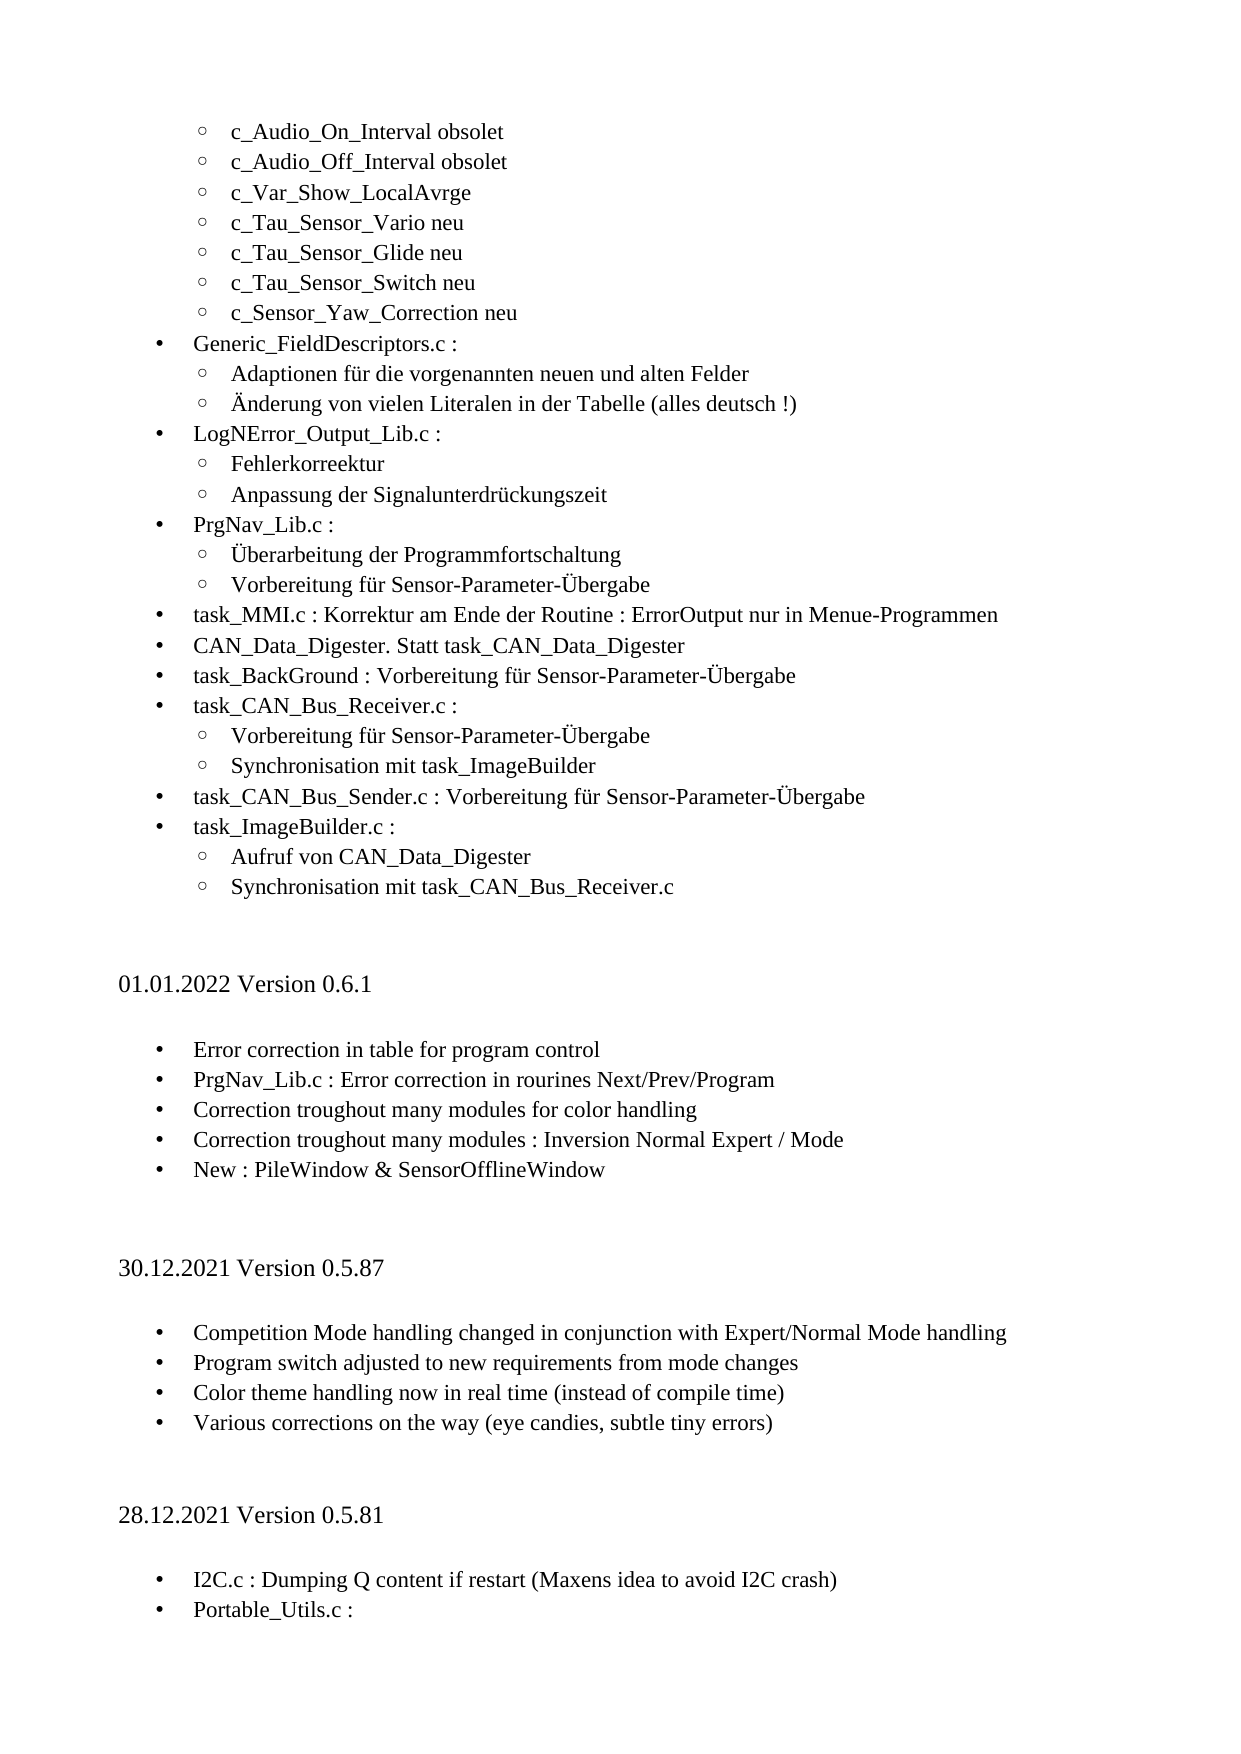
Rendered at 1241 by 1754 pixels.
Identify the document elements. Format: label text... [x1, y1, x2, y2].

list Program switch adjusted to new requirements from mode changes [156, 1349, 1122, 1375]
list PrgNav_Lib.c : Error correction in rourines Next/Prev/Program [156, 1066, 1122, 1092]
list Correction troughout many modules : Inversion Normal Expert / Mode [156, 1126, 1122, 1153]
list Various corrections on the way (eye candies, subtle tiny errors) [156, 1409, 1122, 1436]
list Error correction in table for program control [156, 1036, 1122, 1062]
list PrgNav_Lib.c : [156, 511, 1122, 537]
list c_Sensor_Yaw_Correction neu [193, 299, 1122, 326]
list c_Tau_Sensor_Switch neu [193, 269, 1122, 296]
list c_Tau_Sensor_Vario neu [193, 209, 1122, 235]
list Vorbereitung für Sensor-Parameter-Übergabe [193, 722, 1122, 749]
list c_Audio_On_Interval obsolet [193, 118, 1122, 144]
list task_CAN_Bus_Receiver.c : [156, 692, 1122, 718]
list Portable_Utils.c : [156, 1596, 1122, 1623]
list Generic_FieldDescriptors.c : [156, 329, 1122, 356]
list task_MMI.c : Korrektur am Ende der Routine : ErrorOutput nur in Menue-Programmen [156, 601, 1122, 628]
list c_Var_Show_LocalAvrge [193, 178, 1122, 205]
list Aufruf von CAN_Data_Digester [193, 843, 1122, 869]
list Fehlerkorreektur [193, 450, 1122, 477]
list Vorbereitung für Sensor-Parameter-Übergabe [193, 571, 1122, 598]
list task_ImageBuilder.c : [156, 813, 1122, 839]
list Anpassung der Signalunterdrückungszeit [193, 481, 1122, 507]
list Competition Mode handling changed in conjunction with Expert/Normal Mode handling [156, 1319, 1122, 1345]
text 28.12.2021 Version 0.5.81 [118, 1500, 1122, 1529]
list Änderung von vielen Literalen in der Tabelle (alles deutsch !) [193, 390, 1122, 416]
text 01.01.2022 Version 0.6.1 [118, 969, 1122, 998]
list task_CAN_Bus_Sender.c : Vorbereitung für Sensor-Parameter-Übergabe [156, 783, 1122, 809]
text 30.12.2021 Version 0.5.87 [118, 1253, 1122, 1281]
list Synchronisation mit task_ImageBuilder [193, 752, 1122, 779]
list c_Audio_Off_Interval obsolet [193, 148, 1122, 175]
list Color theme handling now in real time (instead of compile time) [156, 1379, 1122, 1406]
list Adaptionen für die vorgenannten neuen und alten Felder [193, 360, 1122, 386]
list I2C.c : Dumping Q content if restart (Maxens idea to avoid I2C crash) [156, 1566, 1122, 1592]
list LogNError_Output_Lib.c : [156, 420, 1122, 447]
list Überarbeitung der Programmfortschaltung [193, 541, 1122, 567]
list Correction troughout many modules for color handling [156, 1096, 1122, 1122]
list task_BackGround : Vorbereitung für Sensor-Parameter-Übergabe [156, 662, 1122, 688]
list New : PileWindow & SensorOfflineWindow [156, 1156, 1122, 1183]
list CAN_Data_Digester. Statt task_CAN_Data_Digester [156, 632, 1122, 658]
list Synchronisation mit task_CAN_Bus_Receiver.c [193, 873, 1122, 900]
list c_Tau_Sensor_Glide neu [193, 239, 1122, 265]
